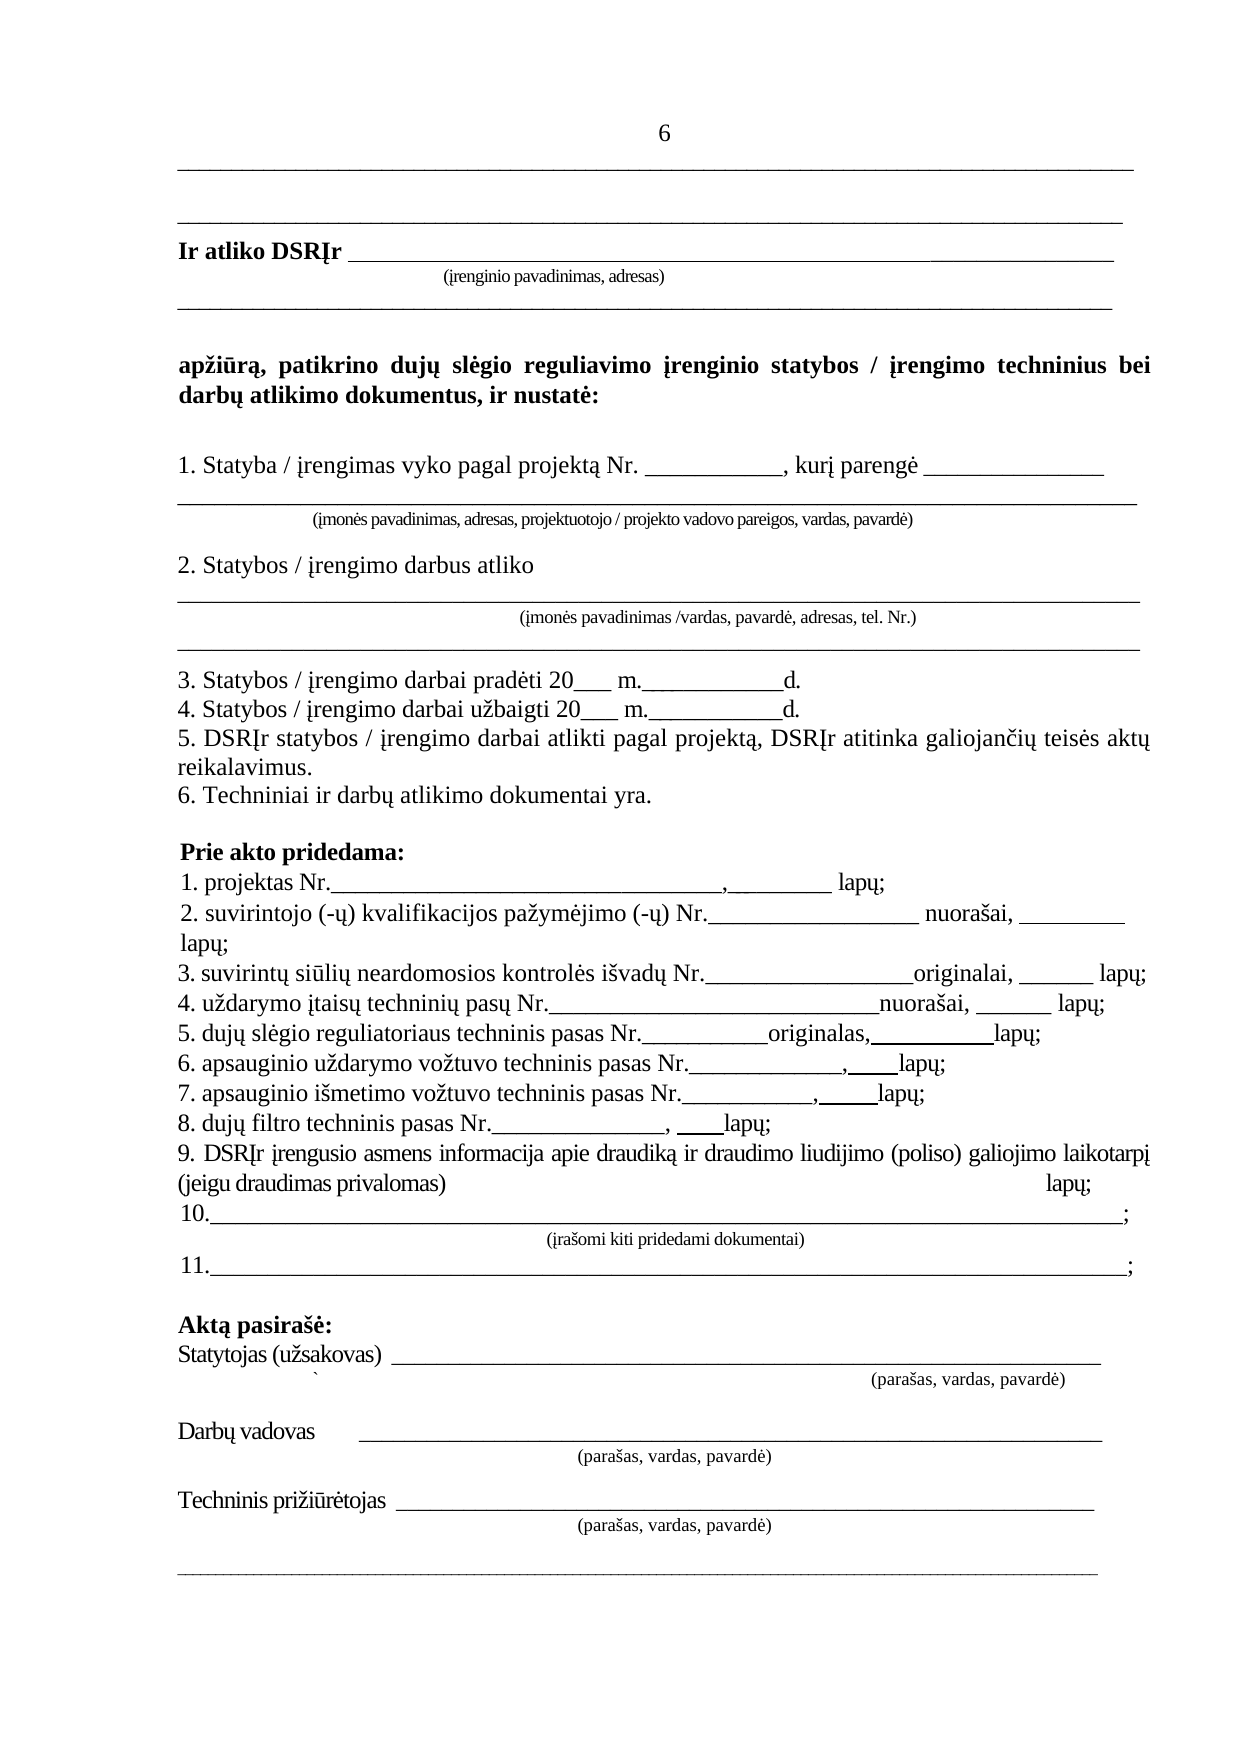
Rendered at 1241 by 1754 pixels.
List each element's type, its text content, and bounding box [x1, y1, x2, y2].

text _______________________________________________________________________________________ [177, 287, 1152, 313]
text 3. Statybos / įrengimo darbai pradėti 20___ m. ________d. [177, 666, 1152, 694]
text (parašas, vardas, pavardė) [312, 1514, 1152, 1536]
text (įrenginio pavadinimas, adresas) [177, 265, 1152, 287]
text 4. Statybos / įrengimo darbai užbaigti 20___ m. ________d. [177, 694, 1152, 723]
text (parašas, vardas, pavardė) [312, 1445, 1152, 1466]
text Statytojas (užsakovas) _______________________________________________________________ [177, 1339, 1152, 1368]
text 3. suvirintų siūlių neardomosios kontrolės išvadų Nr. originalai, ______ lapų; [177, 958, 1152, 988]
text (įmonės pavadinimas /vardas, pavardė, adresas, tel. Nr.) [177, 606, 1152, 627]
text ______________________________________________________________________________ [177, 479, 1152, 507]
text 6. apsauginio uždarymo vožtuvo techninis pasas Nr. , lapų; [177, 1048, 1152, 1078]
text (įrašomi kiti pridedami dokumentai) [504, 1228, 1152, 1249]
text 4. uždarymo įtaisų techninių pasų Nr. nuorašai, ______ lapų; [177, 988, 1152, 1018]
text (įmonės pavadinimas, adresas, projektuotojo / projekto vadovo pareigos, vardas, pavardė) [177, 507, 1152, 529]
text ` (parašas, vardas, pavardė) [177, 1368, 1152, 1390]
text Ir atliko DSRĮr ________________ [178, 236, 1152, 265]
text 2. Statybos / įrengimo darbus atliko ____________________________________________________________________________________ [177, 551, 1152, 606]
text 7. apsauginio išmetimo vožtuvo techninis pasas Nr. , lapų; [177, 1078, 1152, 1108]
text _________________________________________________________________________________________ [177, 148, 1152, 174]
text 2. suvirintojo (-ų) kvalifikacijos pažymėjimo (-ų) Nr._________________ nuorašai, lapų; [180, 897, 1152, 958]
text 5. DSRĮr statybos / įrengimo darbai atlikti pagal projektą, DSRĮr atitinka galiojančių teisės aktų reikalavimus. [177, 723, 1152, 781]
text 6. Techniniai ir darbų atlikimo dokumentai yra. [177, 781, 1152, 809]
text Techninis prižiūrėtojas ______________________________________________________________ [177, 1486, 1152, 1514]
text ____________________________________________________________________________________ [177, 627, 1152, 654]
text _________________________________________________________________________________________________________________________ [177, 1557, 1152, 1577]
text Darbų vadovas __________________________________________________________________ [177, 1416, 1152, 1445]
text Aktą pasirašė: [178, 1309, 1152, 1339]
text Prie akto pridedama: [180, 836, 1152, 866]
text 1. projektas Nr. ________, ______ lapų; [180, 866, 1152, 897]
text 9. DSRĮr įrengusio asmens informacija apie draudiką ir draudimo liudijimo (poliso) galiojimo laikotarpį (jeigu draudimas privalomas) lapų; [177, 1138, 1152, 1198]
text ________________________________________________________________________________________ [177, 200, 1152, 227]
text 11.________________________________________________________________________________; [180, 1249, 1152, 1279]
text 5. dujų slėgio reguliatoriaus techninis pasas Nr. originalas, lapų; [177, 1018, 1152, 1048]
text 10._________________________________________________________________________; [180, 1198, 1152, 1228]
text 1. Statyba / įrengimas vyko pagal projektą Nr. ___________, kurį parengė ________________ [177, 450, 1152, 479]
text apžiūrą, patikrino dujų slėgio reguliavimo įrenginio statybos / įrengimo techninius bei darbų atlikimo dokumentus, ir nustatė: [178, 349, 1152, 410]
text 8. dujų filtro techninis pasas Nr. , lapų; [177, 1108, 1152, 1138]
